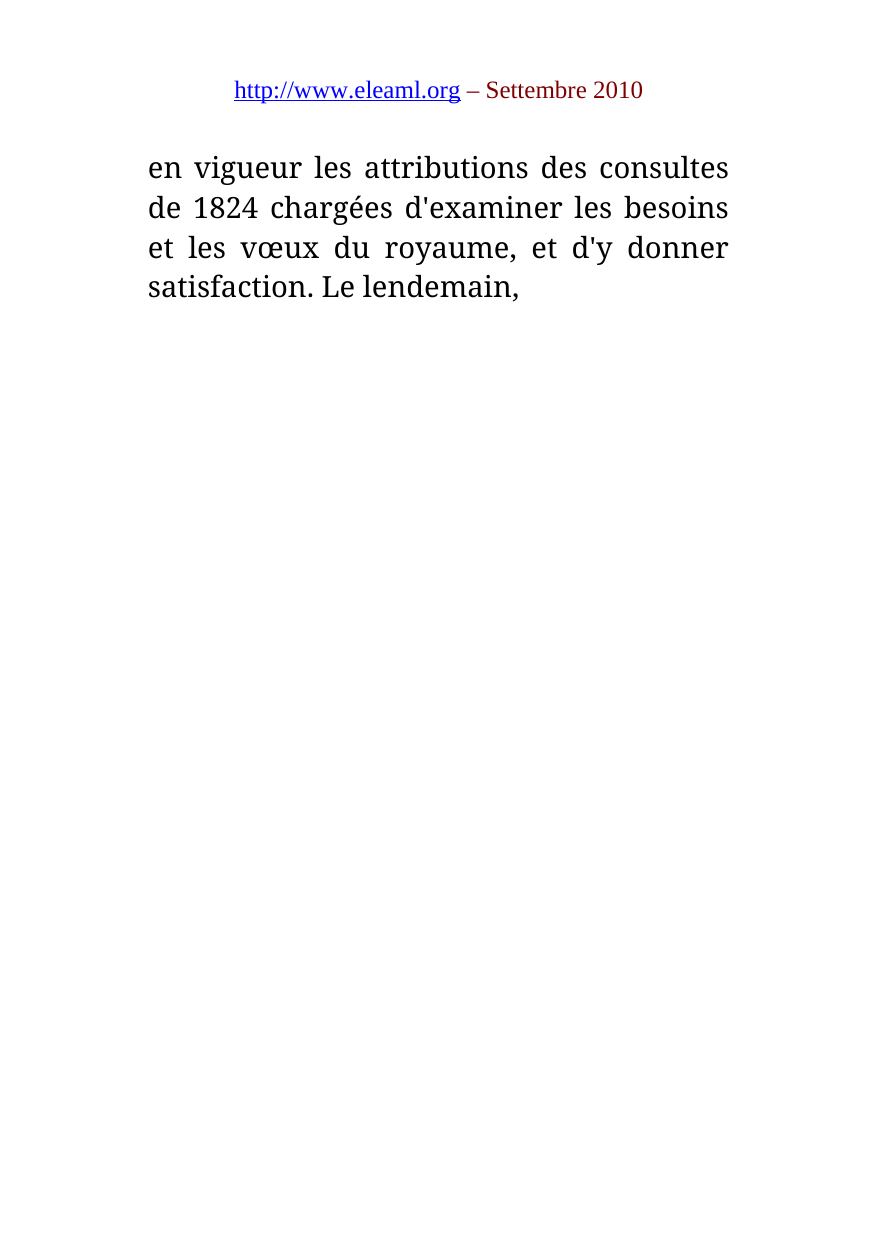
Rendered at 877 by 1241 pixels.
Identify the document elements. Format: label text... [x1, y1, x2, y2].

text en vigueur les attributions des consultes de 1824 chargées d'examiner les besoins et les vœux du royaume, et d'y donner satisfaction. Le lendemain, [148, 148, 729, 306]
